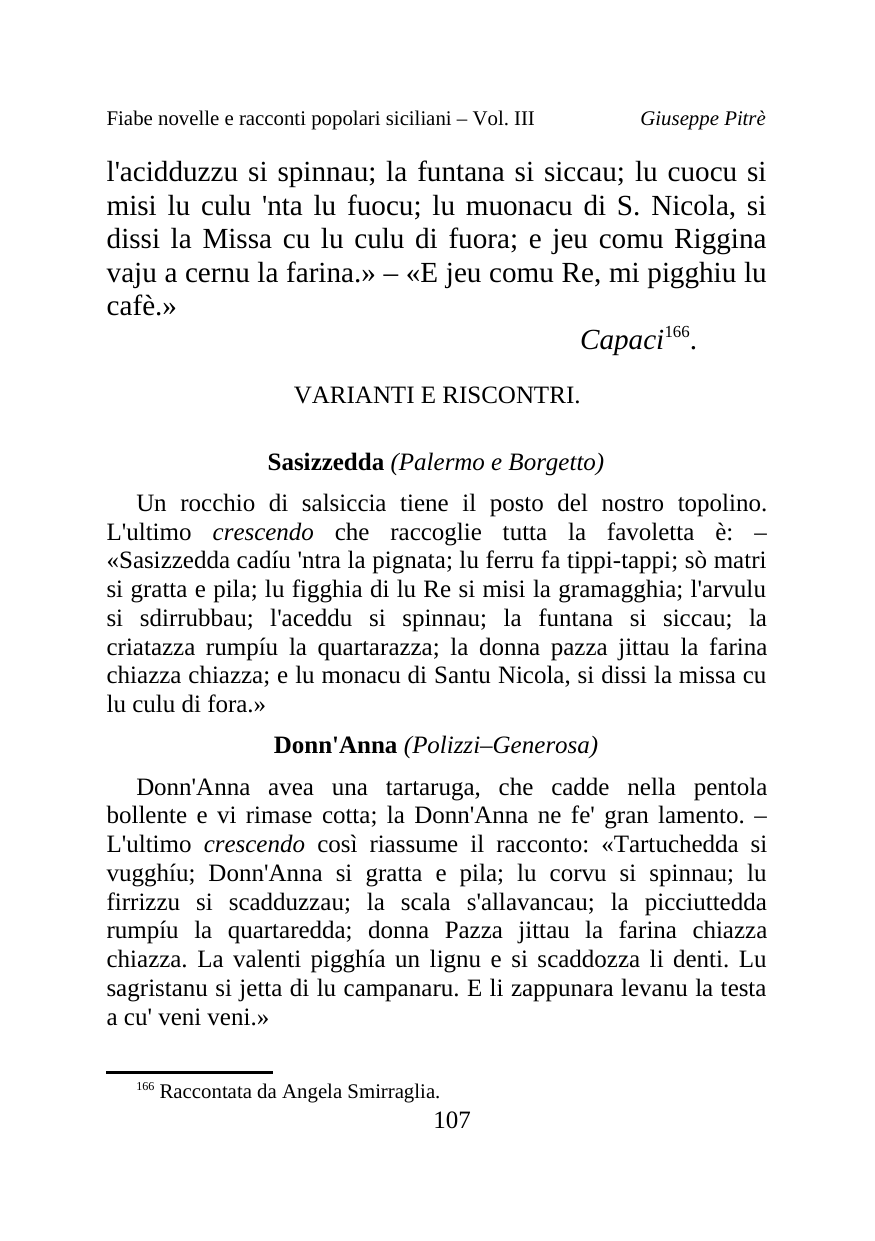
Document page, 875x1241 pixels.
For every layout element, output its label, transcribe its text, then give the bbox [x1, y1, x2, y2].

subtitle Donn'Anna (Polizzi–Generosa) [106, 731, 768, 759]
subtitle Sasizzedda (Palermo e Borgetto) [106, 447, 768, 476]
text Donn'Anna avea una tartaruga, che cadde nella pentola bollente e vi rimase cotta; la Donn'Anna ne fe' gran lamento. – L'ultimo crescendo così riassume il racconto: «Tartuchedda si vugghíu; Donn'Anna si gratta e pila; lu corvu si spinnau; lu firrizzu si scadduzzau; la scala s'allavancau; la picciuttedda rumpíu la quartaredda; donna Pazza jittau la farina chiazza chiazza. La valenti pigghía un lignu e si scaddozza li denti. Lu sagristanu si jetta di lu campanaru. E li zappunara levanu la testa a cu' veni veni.» [106, 772, 768, 1031]
subtitle VARIANTI E RISCONTRI. [106, 381, 768, 409]
text Un rocchio di salsiccia tiene il posto del nostro topolino. L'ultimo crescendo che raccoglie tutta la favoletta è: – «Sasizzedda cadíu 'ntra la pignata; lu ferru fa tippi-tappi; sò matri si gratta e pila; lu figghia di lu Re si misi la gramagghia; l'arvulu si sdirrubbau; l'aceddu si spinnau; la funtana si siccau; la criatazza rumpíu la quartarazza; la donna pazza jittau la farina chiazza chiazza; e lu monacu di Santu Nicola, si dissi la missa cu lu culu di fora.» [106, 488, 768, 718]
text Capaci. [106, 322, 768, 356]
text Raccontata da Angela Smirraglia. [106, 1078, 768, 1103]
text l'acidduzzu si spinnau; la funtana si siccau; lu cuocu si misi lu culu 'nta lu fuocu; lu muonacu di S. Nicola, si dissi la Missa cu lu culu di fuora; e jeu comu Riggina vaju a cernu la farina.» – «E jeu comu Re, mi pigghiu lu cafè.» [106, 154, 768, 322]
